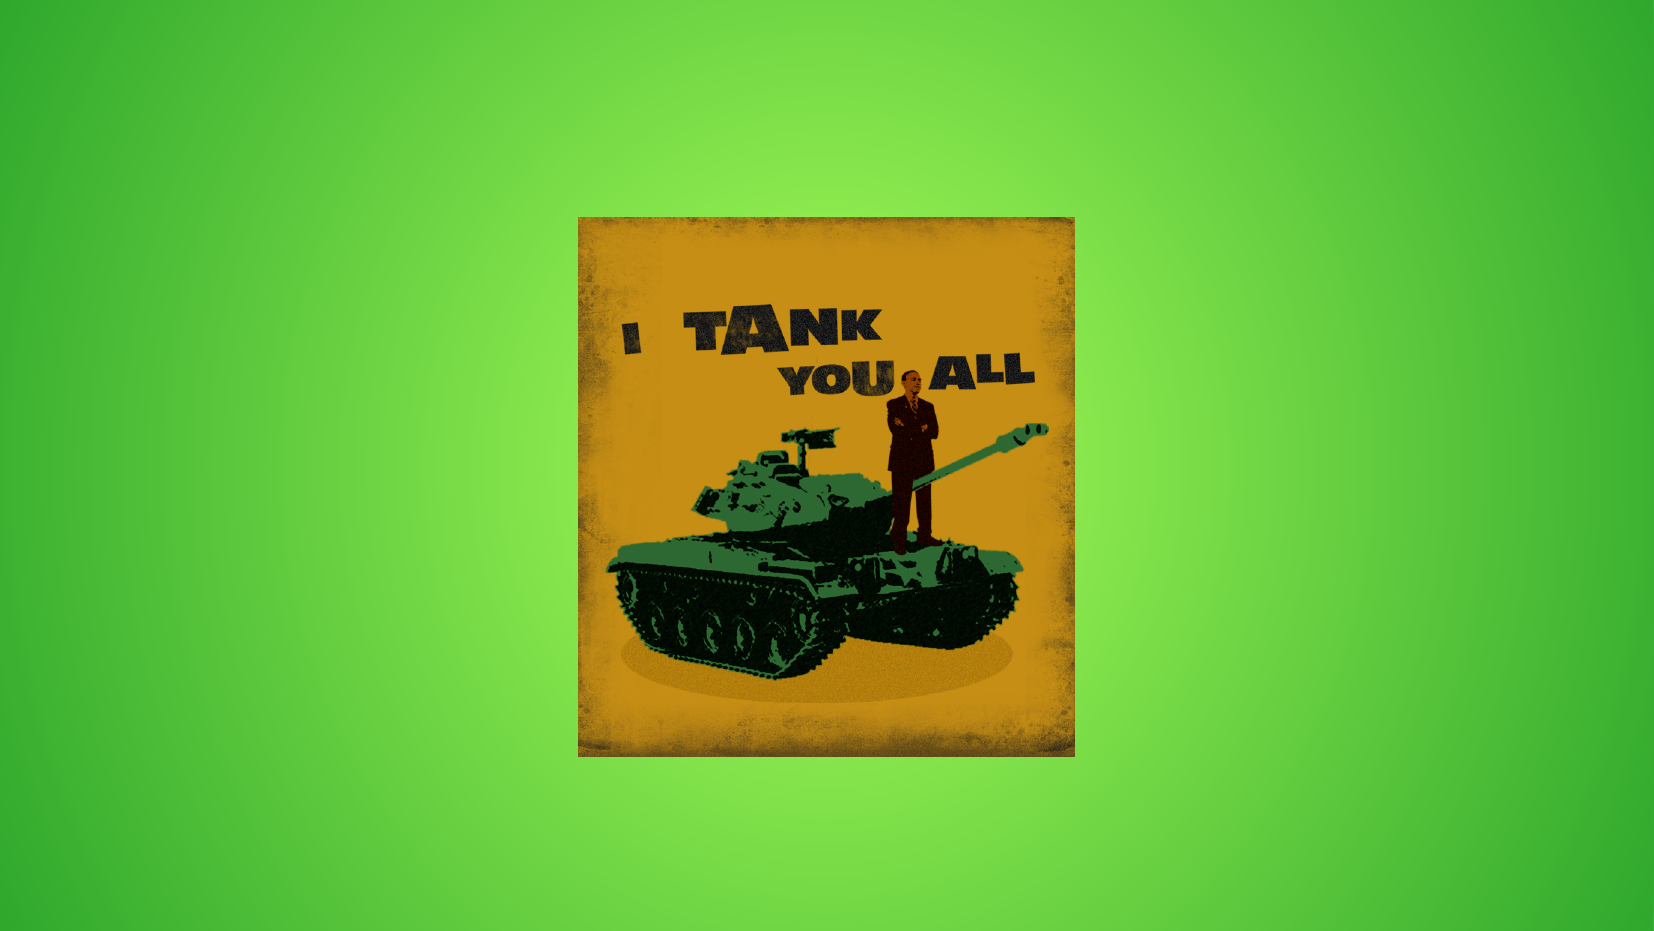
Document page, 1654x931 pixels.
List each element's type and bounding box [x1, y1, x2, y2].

picture [578, 217, 1075, 758]
